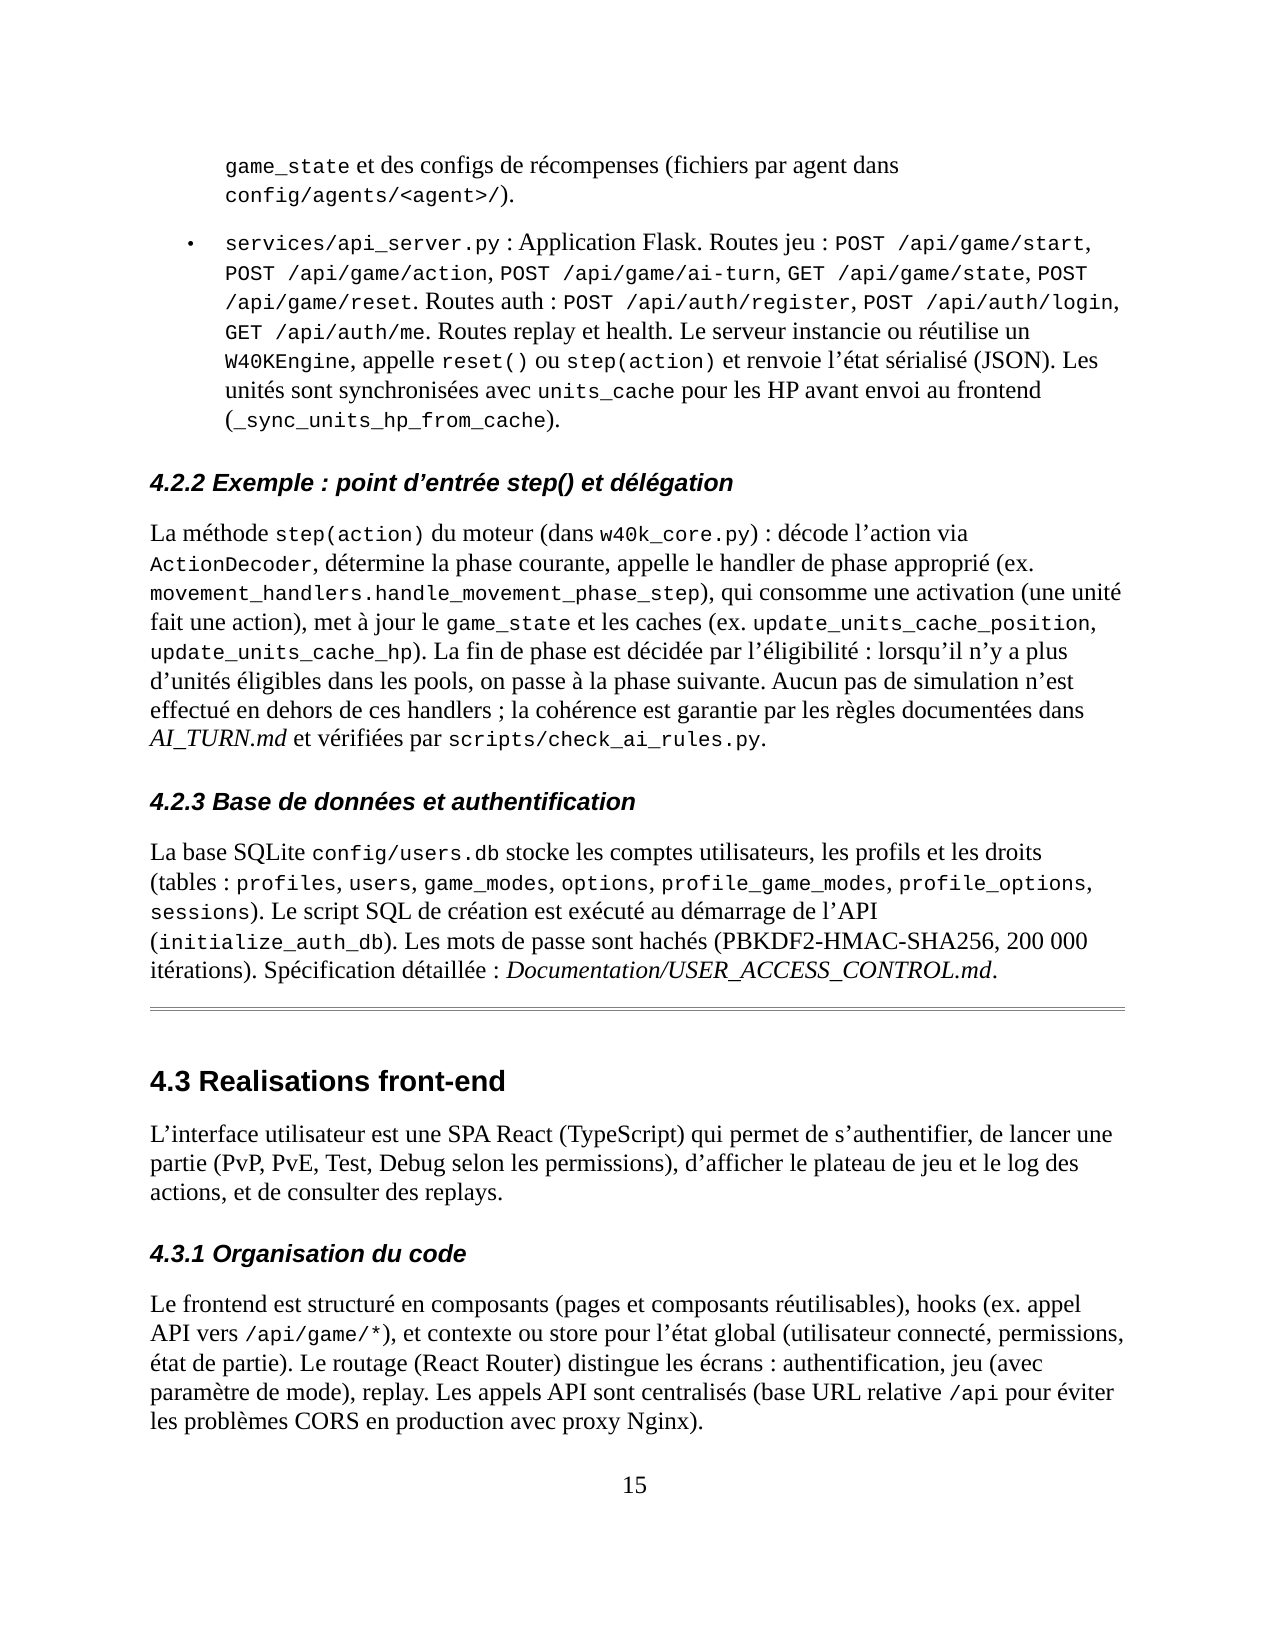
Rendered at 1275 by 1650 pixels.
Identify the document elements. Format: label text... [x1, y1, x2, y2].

text L’interface utilisateur est une SPA React (TypeScript) qui permet de s’authentifier, de lancer une partie (PvP, PvE, Test, Debug selon les permissions), d’afficher le plateau de jeu et le log des actions, et de consulter des replays. [150, 1119, 1125, 1206]
list services/api_server.py : Application Flask. Routes jeu : POST /api/game/start, POST /api/game/action, POST /api/game/ai-turn, GET /api/game/state, POST /api/game/reset. Routes auth : POST /api/auth/register, POST /api/auth/login, GET /api/auth/me. Routes replay et health. Le serveur instancie ou réutilise un W40KEngine, appelle reset() ou step(action) et renvoie l’état sérialisé (JSON). Les unités sont synchronisées avec units_cache pour les HP avant envoi au frontend (_sync_units_hp_from_cache). [187, 227, 1125, 434]
list game_state et des configs de récompenses (fichiers par agent dans config/agents/<agent>/). [187, 150, 1125, 209]
subtitle 4.2.2 Exemple : point d’entrée step() et délégation [150, 468, 1125, 497]
subtitle 4.3 Realisations front-end [150, 1064, 1125, 1098]
text Le frontend est structuré en composants (pages et composants réutilisables), hooks (ex. appel API vers /api/game/*), et contexte ou store pour l’état global (utilisateur connecté, permissions, état de partie). Le routage (React Router) distingue les écrans : authentification, jeu (avec paramètre de mode), replay. Les appels API sont centralisés (base URL relative /api pour éviter les problèmes CORS en production avec proxy Nginx). [150, 1289, 1125, 1435]
subtitle 4.3.1 Organisation du code [150, 1239, 1125, 1268]
text La méthode step(action) du moteur (dans w40k_core.py) : décode l’action via ActionDecoder, détermine la phase courante, appelle le handler de phase approprié (ex. movement_handlers.handle_movement_phase_step), qui consomme une activation (une unité fait une action), met à jour le game_state et les caches (ex. update_units_cache_position, update_units_cache_hp). La fin de phase est décidée par l’éligibilité : lorsqu’il n’y a plus d’unités éligibles dans les pools, on passe à la phase suivante. Aucun pas de simulation n’est effectué en dehors de ces handlers ; la cohérence est garantie par les règles documentées dans AI_TURN.md et vérifiées par scripts/check_ai_rules.py. [150, 518, 1125, 753]
subtitle 4.2.3 Base de données et authentification [150, 787, 1125, 816]
text La base SQLite config/users.db stocke les comptes utilisateurs, les profils et les droits (tables : profiles, users, game_modes, options, profile_game_modes, profile_options, sessions). Le script SQL de création est exécuté au démarrage de l’API (initialize_auth_db). Les mots de passe sont hachés (PBKDF2-HMAC-SHA256, 200 000 itérations). Spécification détaillée : Documentation/USER_ACCESS_CONTROL.md. [150, 837, 1125, 984]
